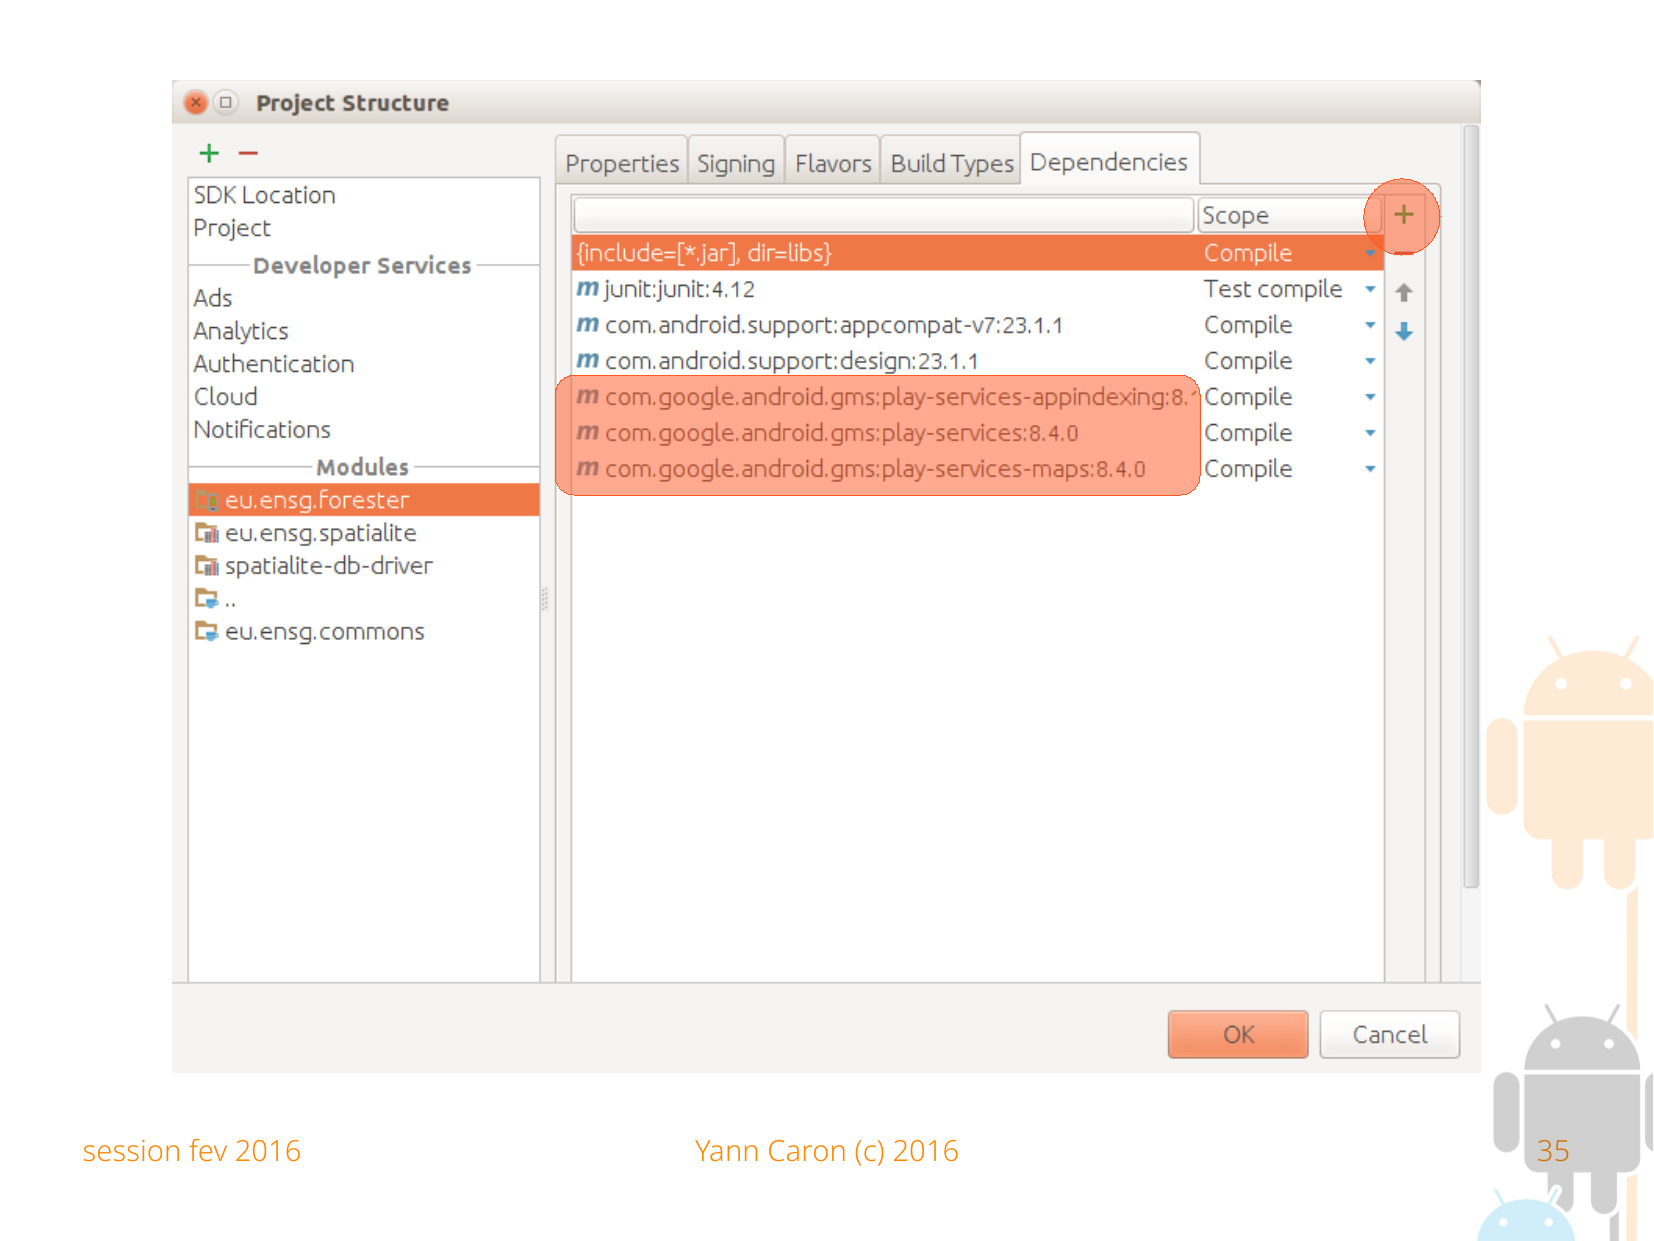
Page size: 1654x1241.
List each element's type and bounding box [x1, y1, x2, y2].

picture [172, 80, 1654, 1241]
text_box [1363, 178, 1441, 256]
text_box [555, 375, 1201, 496]
